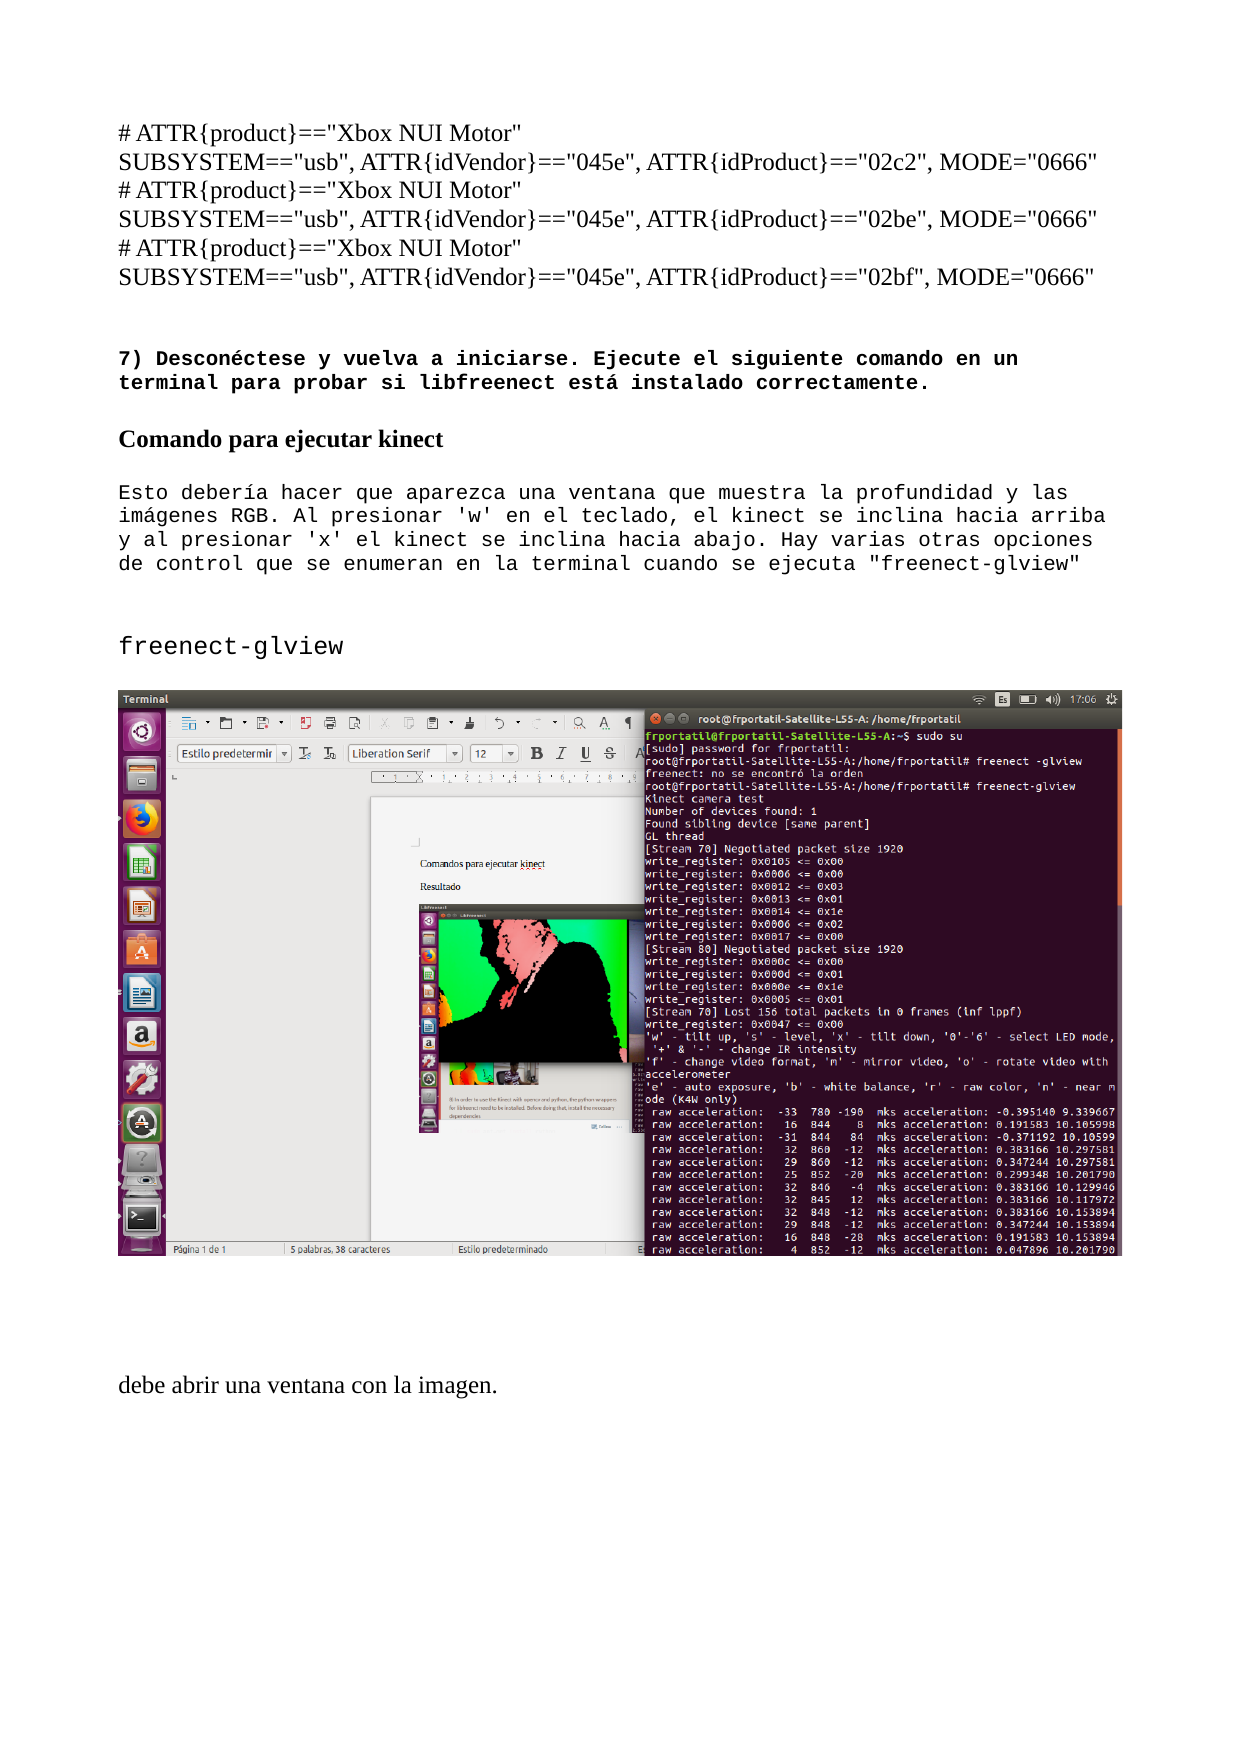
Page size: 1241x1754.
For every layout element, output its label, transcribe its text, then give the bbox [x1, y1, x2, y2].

text debe abrir una ventana con la imagen. [118, 1370, 1122, 1399]
text 7) Desconéctese y vuelva a iniciarse. Ejecute el siguiente comando en un terminal para probar si libfreenect está instalado correctamente. [118, 348, 1122, 395]
text SUBSYSTEM=="usb", ATTR{idVendor}=="045e", ATTR{idProduct}=="02bf", MODE="0666" [118, 262, 1122, 291]
text Comando para ejecutar kinect [118, 424, 1122, 453]
text freenect-glview [118, 634, 1122, 662]
text # ATTR{product}=="Xbox NUI Motor" [118, 118, 1122, 147]
text # ATTR{product}=="Xbox NUI Motor" [118, 176, 1122, 204]
text # ATTR{product}=="Xbox NUI Motor" [118, 233, 1122, 262]
text SUBSYSTEM=="usb", ATTR{idVendor}=="045e", ATTR{idProduct}=="02be", MODE="0666" [118, 204, 1122, 233]
text SUBSYSTEM=="usb", ATTR{idVendor}=="045e", ATTR{idProduct}=="02c2", MODE="0666" [118, 147, 1122, 176]
text Esto debería hacer que aparezca una ventana que muestra la profundidad y las imágenes RGB. Al presionar 'w' en el teclado, el kinect se inclina hacia arriba y al presionar 'x' el kinect se inclina hacia abajo. Hay varias otras opciones de control que se enumeran en la terminal cuando se ejecuta "freenect-glview" [118, 482, 1122, 576]
picture [118, 690, 1123, 1256]
